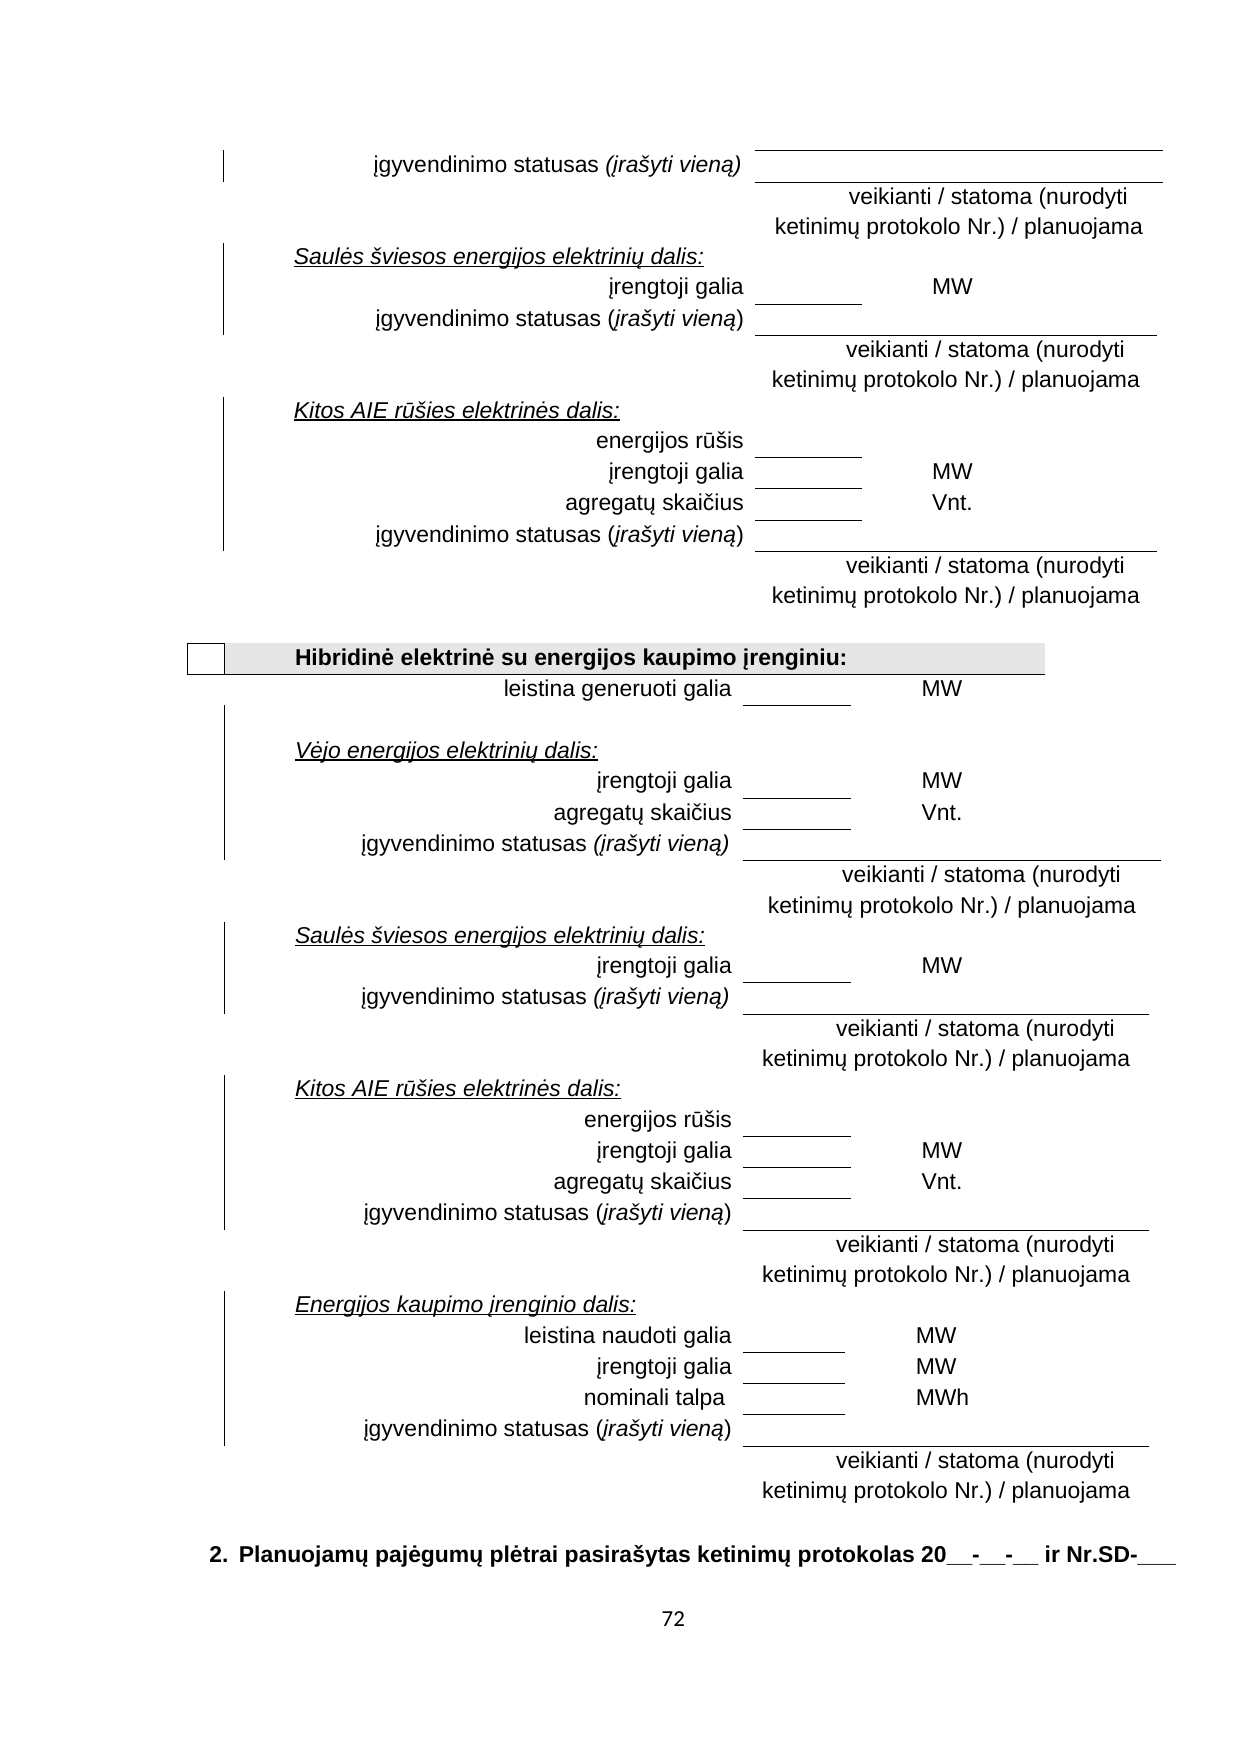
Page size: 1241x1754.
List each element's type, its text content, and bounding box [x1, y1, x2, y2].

table_cell [743, 829, 1161, 860]
table_cell [851, 1106, 1040, 1136]
table_cell įgyvendinimo statusas (įrašyti vieną) [225, 1414, 743, 1446]
table_cell [1154, 798, 1161, 829]
table_cell veikianti / statoma (nurodyti ketinimų protokolo Nr.) / planuojama [743, 1231, 1149, 1291]
table_cell MW [851, 675, 1040, 705]
table_cell įrengtoji galia [224, 273, 755, 303]
table_cell įrengtoji galia [225, 1352, 743, 1383]
table_cell [1161, 1322, 1188, 1352]
table_cell [1161, 1291, 1188, 1322]
table_cell [1154, 1352, 1161, 1383]
table_cell MW [862, 457, 1054, 488]
table_cell [1157, 457, 1162, 488]
table_cell [1157, 397, 1162, 427]
table_cell [1040, 767, 1149, 797]
table_cell [1143, 1383, 1149, 1414]
table_cell [1161, 798, 1188, 829]
table_cell agregatų skaičius [225, 1167, 743, 1198]
table_cell [1157, 488, 1162, 519]
table_cell [1149, 1136, 1153, 1167]
table_cell [187, 1075, 224, 1106]
table_cell [187, 520, 223, 551]
table_cell [1154, 1198, 1161, 1230]
table_cell įgyvendinimo statusas (įrašyti vieną) [224, 304, 755, 335]
table_cell [1163, 304, 1188, 335]
table_cell [743, 767, 851, 797]
table_cell [187, 829, 224, 860]
table_cell [1149, 1446, 1153, 1507]
table_cell [1161, 952, 1188, 982]
table_cell įgyvendinimo statusas (įrašyti vieną) [224, 520, 755, 551]
table_cell [1161, 705, 1188, 767]
table_cell įgyvendinimo statusas (įrašyti vieną) [225, 1198, 743, 1230]
table_cell [1149, 1322, 1153, 1352]
table_cell [1163, 488, 1188, 519]
table_cell [862, 427, 1054, 457]
table_cell [187, 705, 224, 767]
table_cell [224, 182, 755, 243]
table_cell [1154, 1136, 1161, 1167]
table_header [1161, 643, 1188, 674]
table_cell [862, 243, 1054, 273]
table_cell MW [851, 952, 1040, 982]
table_cell [1161, 674, 1188, 705]
table_cell [1163, 150, 1188, 182]
table_cell [187, 1352, 224, 1383]
table_cell [1157, 335, 1162, 397]
table_cell [743, 922, 851, 952]
table_cell [755, 151, 1162, 182]
table_cell [1149, 767, 1153, 797]
table_cell įgyvendinimo statusas (įrašyti vieną) [225, 982, 743, 1014]
table_cell [1149, 1198, 1153, 1230]
table_cell [224, 335, 755, 397]
table_cell MW [845, 1352, 1143, 1383]
table_cell [187, 1446, 743, 1507]
table_cell nominali talpa [225, 1383, 743, 1414]
table_header [1045, 643, 1153, 674]
table_cell [755, 243, 862, 273]
table_cell [187, 1106, 224, 1136]
table_cell [1161, 922, 1188, 952]
table_cell [755, 304, 1157, 335]
table_cell [1149, 1167, 1153, 1198]
table_cell [1054, 488, 1157, 519]
table_cell [1143, 1322, 1149, 1352]
table_cell [187, 922, 224, 952]
table_cell leistina naudoti galia [225, 1322, 743, 1352]
table_cell [755, 273, 862, 303]
table_cell Vėjo energijos elektrinių dalis: [225, 705, 1045, 767]
table_cell [1161, 767, 1188, 797]
table_cell [1154, 1075, 1161, 1106]
table_cell [187, 427, 223, 457]
table_cell veikianti / statoma (nurodyti ketinimų protokolo Nr.) / planuojama [743, 1015, 1149, 1075]
table_cell [187, 1322, 224, 1352]
table_cell [187, 1014, 224, 1075]
table_cell [1154, 952, 1161, 982]
table_cell [1143, 1352, 1149, 1383]
table_cell [187, 397, 223, 427]
table_cell [1154, 1291, 1161, 1322]
table_cell [1149, 1230, 1153, 1291]
table_cell [1163, 182, 1188, 243]
table_cell [1149, 952, 1153, 982]
table_cell Kitos AIE rūšies elektrinės dalis: [224, 397, 755, 427]
table_cell [1154, 1167, 1161, 1198]
table_cell [187, 1414, 224, 1446]
table_cell [1149, 1352, 1153, 1383]
table_cell [1161, 1414, 1188, 1446]
table_cell Kitos AIE rūšies elektrinės dalis: [225, 1075, 743, 1106]
table_cell [1040, 674, 1149, 705]
table_cell [1149, 1414, 1153, 1446]
table_cell [1154, 705, 1161, 767]
table_cell [187, 551, 755, 613]
table_cell [743, 1322, 845, 1352]
table_cell [1149, 1014, 1153, 1075]
table_cell [1149, 982, 1153, 1014]
table_cell [743, 675, 851, 705]
table_cell [187, 767, 224, 797]
table_cell įgyvendinimo statusas (įrašyti vieną) [225, 829, 743, 860]
table_cell [1161, 1106, 1188, 1136]
table_cell [1149, 1075, 1153, 1106]
table_cell įrengtoji galia [224, 457, 755, 488]
table_cell [743, 1198, 1149, 1230]
table_cell [1163, 551, 1188, 613]
table_cell leistina generuoti galia [225, 675, 743, 705]
table_cell [1149, 798, 1153, 829]
table_cell MW [862, 273, 1054, 303]
table_cell [1054, 457, 1157, 488]
table_cell [1040, 922, 1149, 952]
table_cell [187, 1198, 224, 1230]
table_cell [743, 1384, 845, 1414]
table_cell [1054, 243, 1157, 273]
table_cell [225, 1014, 743, 1075]
table_cell [187, 982, 224, 1014]
table_cell [1040, 1136, 1149, 1167]
table_cell įrengtoji galia [225, 1136, 743, 1167]
table_cell [1161, 1230, 1188, 1291]
table_cell [187, 273, 223, 303]
table_cell [187, 243, 223, 273]
table_cell [1157, 520, 1162, 551]
table_cell [851, 922, 1040, 952]
table_cell [1163, 273, 1188, 303]
table_cell [755, 520, 1157, 551]
table_cell [1161, 1167, 1188, 1198]
table_cell [187, 952, 224, 982]
table_cell [1040, 1106, 1149, 1136]
table_cell [1054, 273, 1157, 303]
table_cell Saulės šviesos energijos elektrinių dalis: [225, 922, 743, 952]
text 2. Planuojamų pajėgumų plėtrai pasirašytas ketinimų protokolas 20__-__-__ ir Nr.SD-___ [150, 1541, 1196, 1567]
table_cell Energijos kaupimo įrenginio dalis: [225, 1291, 743, 1322]
table_cell [743, 1137, 851, 1167]
table_cell [743, 1075, 1149, 1106]
table_cell [187, 304, 223, 335]
table_header [1154, 643, 1161, 674]
table_cell [1161, 1198, 1188, 1230]
table_cell MWh [845, 1383, 1143, 1414]
table_cell [1154, 1383, 1161, 1414]
table_cell [1161, 1352, 1188, 1383]
table_cell [743, 1353, 845, 1383]
table_cell [1163, 243, 1188, 273]
table_cell agregatų skaičius [224, 488, 755, 519]
table_cell MW [851, 1136, 1040, 1167]
table_cell [743, 1106, 851, 1136]
table_cell Vnt. [851, 798, 1040, 829]
table_cell [1163, 427, 1188, 457]
table_cell veikianti / statoma (nurodyti ketinimų protokolo Nr.) / planuojama [755, 336, 1157, 397]
table_cell [1161, 1446, 1188, 1507]
table_cell [1149, 1291, 1153, 1322]
table_cell [1154, 1014, 1161, 1075]
table_cell energijos rūšis [224, 427, 755, 457]
table_cell [187, 182, 223, 243]
table_cell [1154, 922, 1161, 952]
table_cell [755, 458, 862, 488]
table_cell [1154, 1414, 1161, 1446]
table_cell [755, 397, 1157, 427]
table_header Hibridinė elektrinė su energijos kaupimo įrenginiu: [225, 643, 1045, 674]
table_cell [187, 335, 223, 397]
table_cell [187, 457, 223, 488]
table_cell [1045, 705, 1153, 767]
table_cell [1154, 1446, 1161, 1507]
table_cell [1157, 427, 1162, 457]
table_cell [187, 1230, 743, 1291]
table_cell [1154, 1322, 1161, 1352]
table_cell [743, 1414, 1149, 1446]
table_cell MW [845, 1322, 1143, 1352]
table_cell [1157, 551, 1162, 613]
table_cell [1154, 767, 1161, 797]
table_cell Saulės šviesos energijos elektrinių dalis: [224, 243, 755, 273]
table_cell [1040, 798, 1149, 829]
table_cell agregatų skaičius [225, 798, 743, 829]
table_cell veikianti / statoma (nurodyti ketinimų protokolo Nr.) / planuojama [755, 183, 1162, 243]
table_cell [1149, 1383, 1153, 1414]
table_cell [755, 489, 862, 519]
table_cell [187, 798, 224, 829]
table_cell [743, 982, 1149, 1014]
table_cell [1157, 243, 1162, 273]
table_cell [187, 1291, 224, 1322]
table_cell [1154, 1106, 1161, 1136]
table_cell [1161, 982, 1188, 1014]
table_cell [1154, 982, 1161, 1014]
table_cell veikianti / statoma (nurodyti ketinimų protokolo Nr.) / planuojama [743, 1447, 1149, 1507]
table_cell [1161, 1014, 1188, 1075]
table_cell veikianti / statoma (nurodyti ketinimų protokolo Nr.) / planuojama [743, 861, 1161, 922]
table_cell [1161, 1075, 1188, 1106]
table_cell [187, 1136, 224, 1167]
table_cell [1054, 427, 1157, 457]
table_cell įrengtoji galia [225, 767, 743, 797]
table_cell [187, 1383, 224, 1414]
table_cell Vnt. [851, 1167, 1040, 1198]
table_cell [1149, 1106, 1153, 1136]
table_cell įrengtoji galia [225, 952, 743, 982]
table_cell [187, 1167, 224, 1198]
table_cell Vnt. [862, 488, 1054, 519]
table_cell [755, 427, 862, 457]
table_cell veikianti / statoma (nurodyti ketinimų protokolo Nr.) / planuojama [755, 552, 1157, 613]
table_cell [1149, 922, 1153, 952]
table_cell [1157, 273, 1162, 303]
table_cell [1161, 1136, 1188, 1167]
table_cell energijos rūšis [225, 1106, 743, 1136]
table_cell [1157, 304, 1162, 335]
table_cell [1154, 674, 1161, 705]
table_cell [187, 860, 224, 922]
table_cell [1163, 520, 1188, 551]
table_cell [187, 488, 223, 519]
table_cell [1161, 860, 1188, 922]
table_cell įgyvendinimo statusas (įrašyti vieną) [224, 150, 755, 182]
table_cell [1161, 829, 1188, 860]
table_cell [1161, 1383, 1188, 1414]
table_cell [743, 1291, 1143, 1322]
table_cell [743, 952, 851, 982]
table_cell [1163, 335, 1188, 397]
table_cell [1154, 1230, 1161, 1291]
table_cell [187, 150, 223, 182]
table_cell [225, 860, 743, 922]
table_cell MW [851, 767, 1040, 797]
table_cell [743, 1168, 851, 1198]
table_cell [743, 799, 851, 829]
table_cell [1163, 457, 1188, 488]
table_cell [1040, 952, 1149, 982]
table_header [188, 644, 224, 674]
table_cell [187, 675, 224, 705]
table_cell [1040, 1167, 1149, 1198]
table_cell [1163, 397, 1188, 427]
table_cell [1143, 1291, 1149, 1322]
table_cell [1149, 674, 1153, 705]
